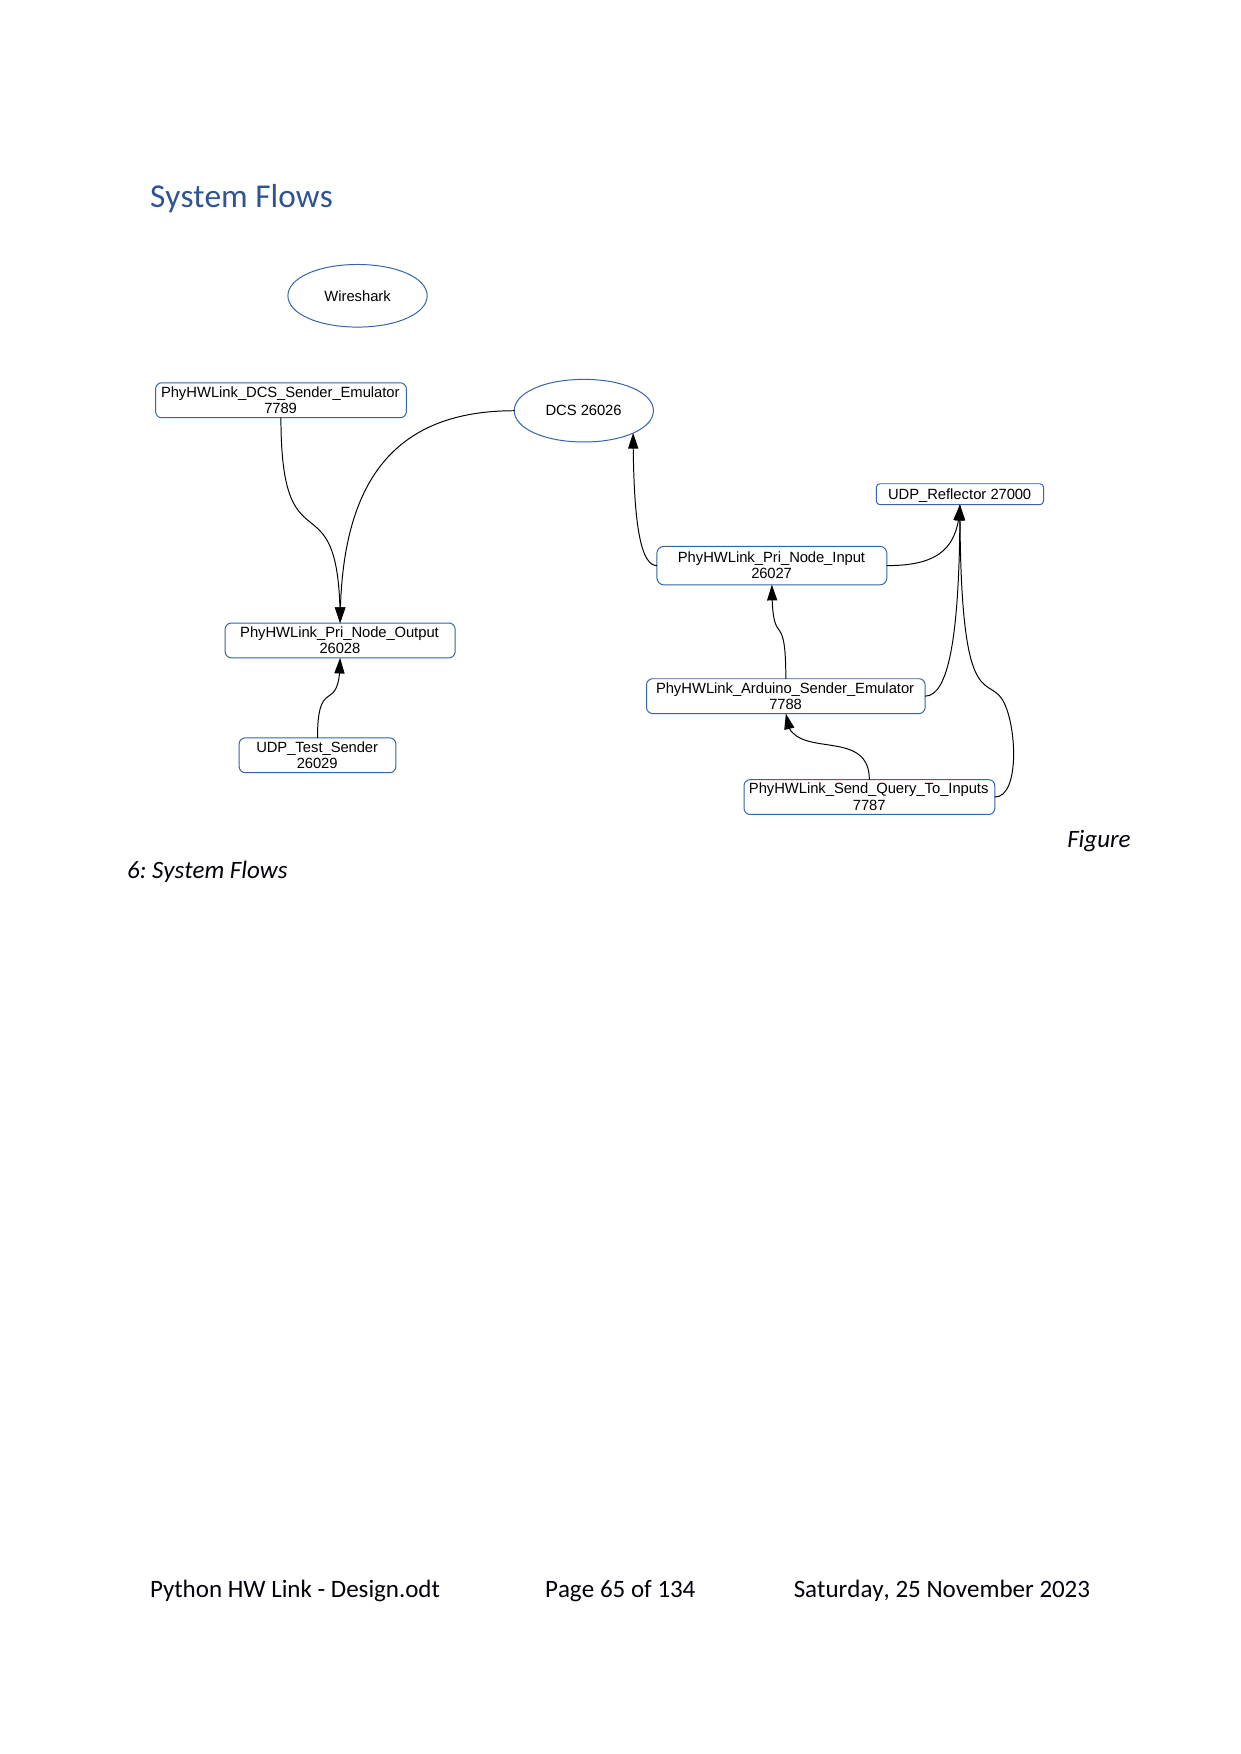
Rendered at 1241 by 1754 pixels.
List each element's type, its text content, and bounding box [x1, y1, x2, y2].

text Figure 6: System Flows [127, 239, 1132, 884]
subtitle System Flows [150, 175, 1090, 216]
